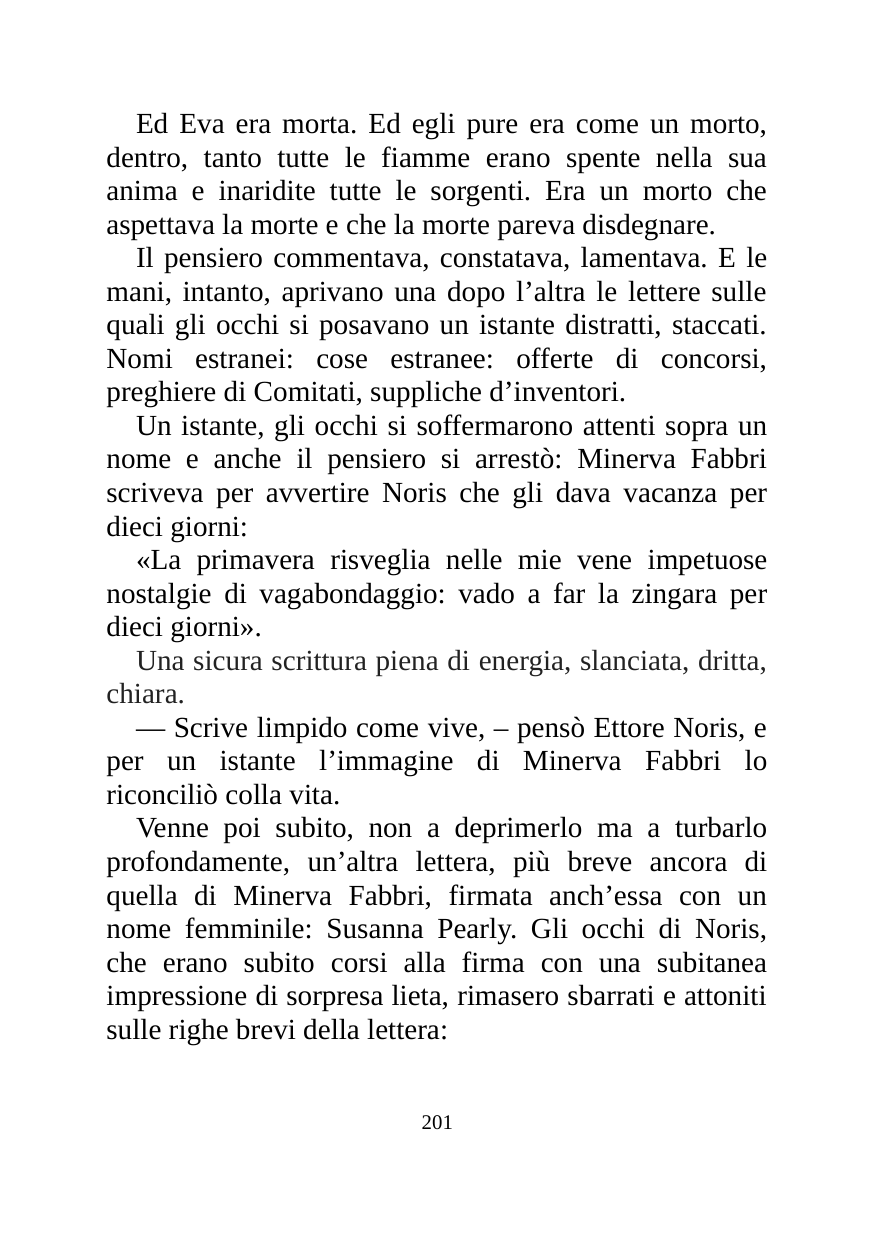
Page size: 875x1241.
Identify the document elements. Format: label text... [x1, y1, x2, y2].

text «La primavera risveglia nelle mie vene impetuose nostalgie di vagabondaggio: vado a far la zingara per dieci giorni». [106, 542, 768, 643]
text Una sicura scrittura piena di energia, slanciata, dritta, chiara. [106, 643, 768, 710]
text — Scrive limpido come vive, – pensò Ettore Noris, e per un istante l’immagine di Minerva Fabbri lo riconciliò colla vita. [106, 710, 768, 811]
text Un istante, gli occhi si soffermarono attenti sopra un nome e anche il pensiero si arrestò: Minerva Fabbri scriveva per avvertire Noris che gli dava vacanza per dieci giorni: [106, 408, 768, 542]
text Ed Eva era morta. Ed egli pure era come un morto, dentro, tanto tutte le fiamme erano spente nella sua anima e inaridite tutte le sorgenti. Era un morto che aspettava la morte e che la morte pareva disdegnare. [106, 106, 768, 240]
text Il pensiero commentava, constatava, lamentava. E le mani, intanto, aprivano una dopo l’altra le lettere sulle quali gli occhi si posavano un istante distratti, staccati. Nomi estranei: cose estranee: offerte di concorsi, preghiere di Comitati, suppliche d’inventori. [106, 240, 768, 408]
text Venne poi subito, non a deprimerlo ma a turbarlo profondamente, un’altra lettera, più breve ancora di quella di Minerva Fabbri, firmata anch’essa con un nome femminile: Susanna Pearly. Gli occhi di Noris, che erano subito corsi alla firma con una subitanea impressione di sorpresa lieta, rimasero sbarrati e attoniti sulle righe brevi della lettera: [106, 811, 768, 1045]
